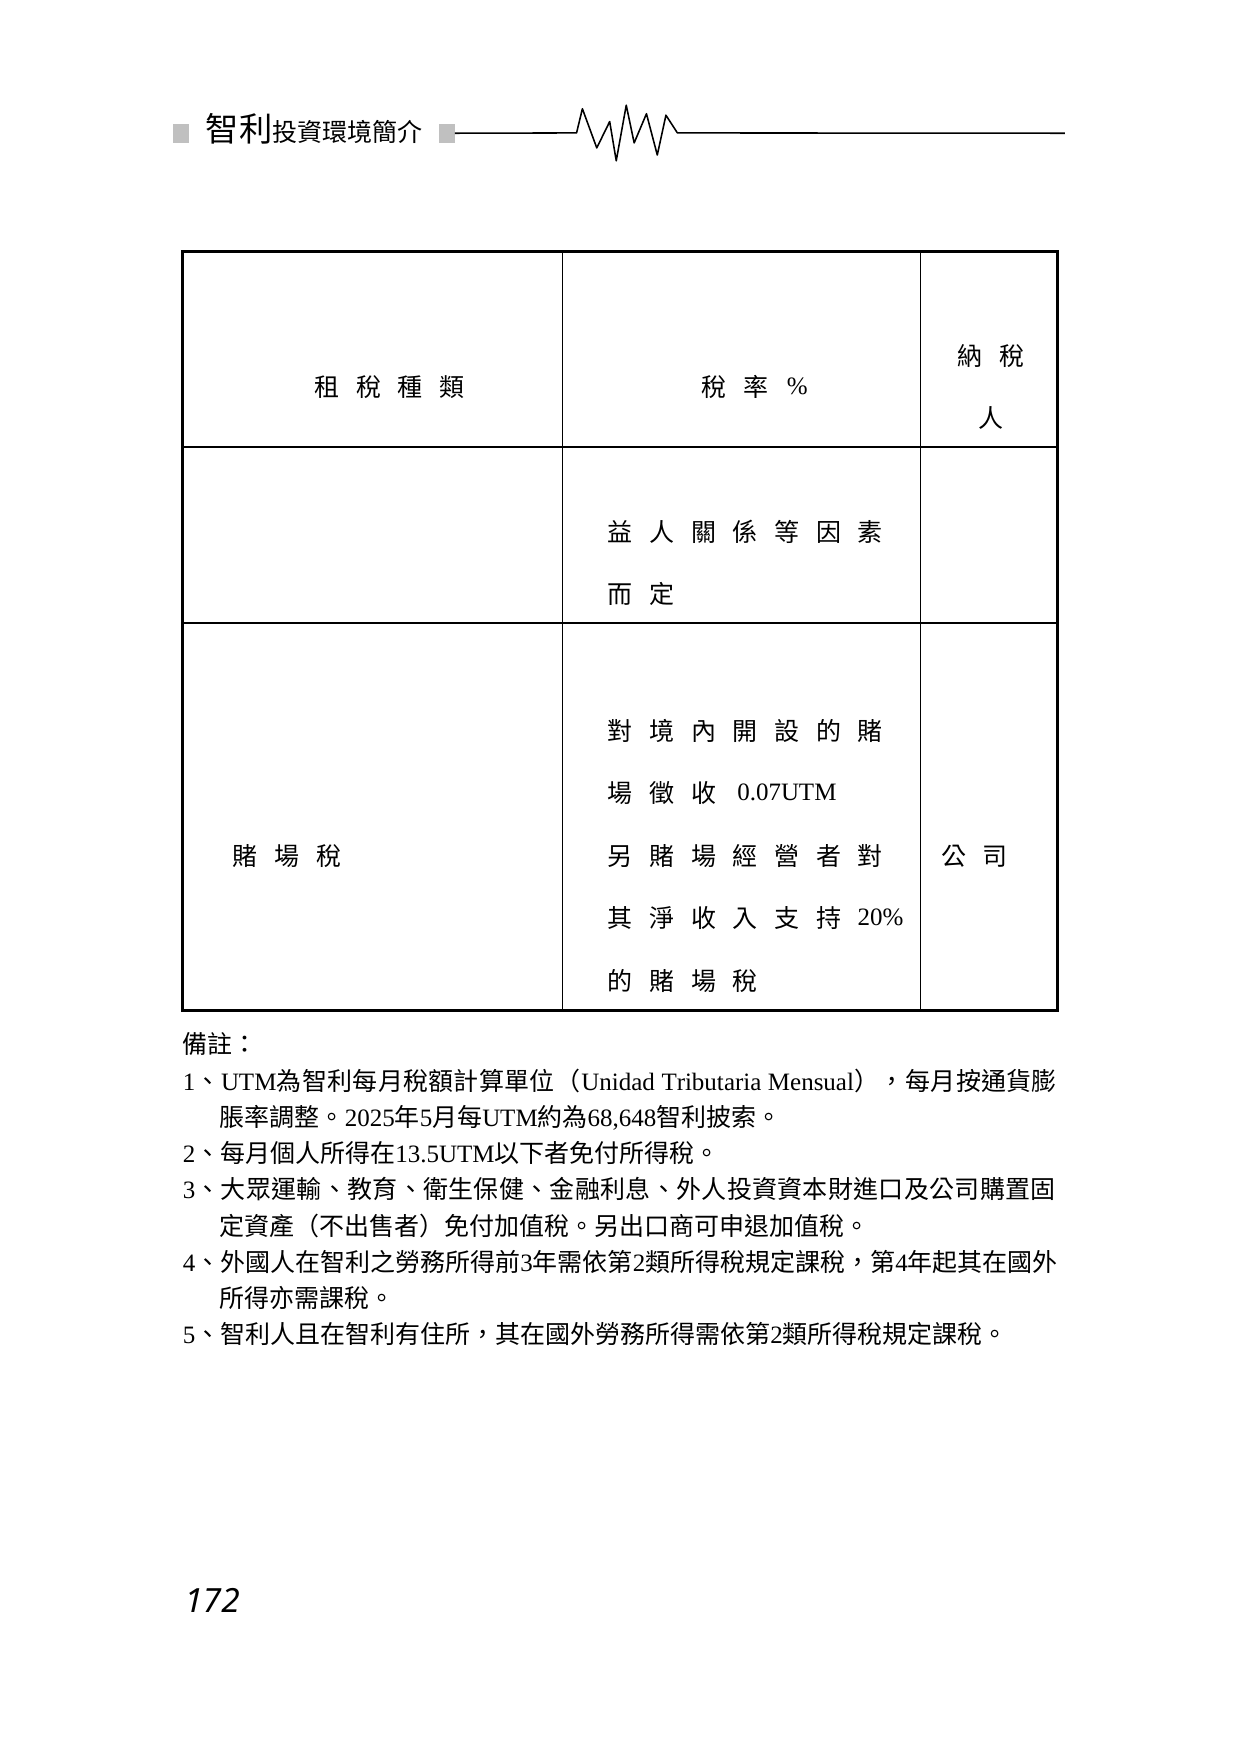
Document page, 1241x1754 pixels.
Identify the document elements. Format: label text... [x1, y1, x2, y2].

table_cell [184, 448, 562, 622]
table_header 租稅種類 [184, 253, 562, 446]
table_cell 賭場稅 [184, 624, 562, 1008]
text 4、外國人在智利之勞務所得前3年需依第2類所得稅規定課稅，第4年起其在國外所得亦需課稅。 [183, 1242, 1058, 1315]
table_header 稅率% [563, 253, 920, 446]
table_cell 對境內開設的賭場徵收0.07UTM 另賭場經營者對其淨收入支持20%的賭場稅 [563, 624, 920, 1008]
text 2、每月個人所得在13.5UTM以下者免付所得稅。 [183, 1134, 1058, 1170]
table_cell [921, 448, 1056, 622]
text 5、智利人且在智利有住所，其在國外勞務所得需依第2類所得稅規定課稅。 [183, 1315, 1058, 1351]
table_header 納稅人 [921, 253, 1056, 446]
table_cell 公司 [921, 624, 1056, 1008]
text 1、UTM為智利每月稅額計算單位（Unidad Tributaria Mensual），每月按通貨膨脹率調整。2025年5月每UTM約為68,648智利披索。 [183, 1061, 1058, 1134]
table_cell 益人關係等因素而定 [563, 448, 920, 622]
text 備註： [183, 1025, 1058, 1061]
text 3、大眾運輸、教育、衛生保健、金融利息、外人投資資本財進口及公司購置固定資產（不出售者）免付加值稅。另出口商可申退加值稅。 [183, 1170, 1058, 1242]
